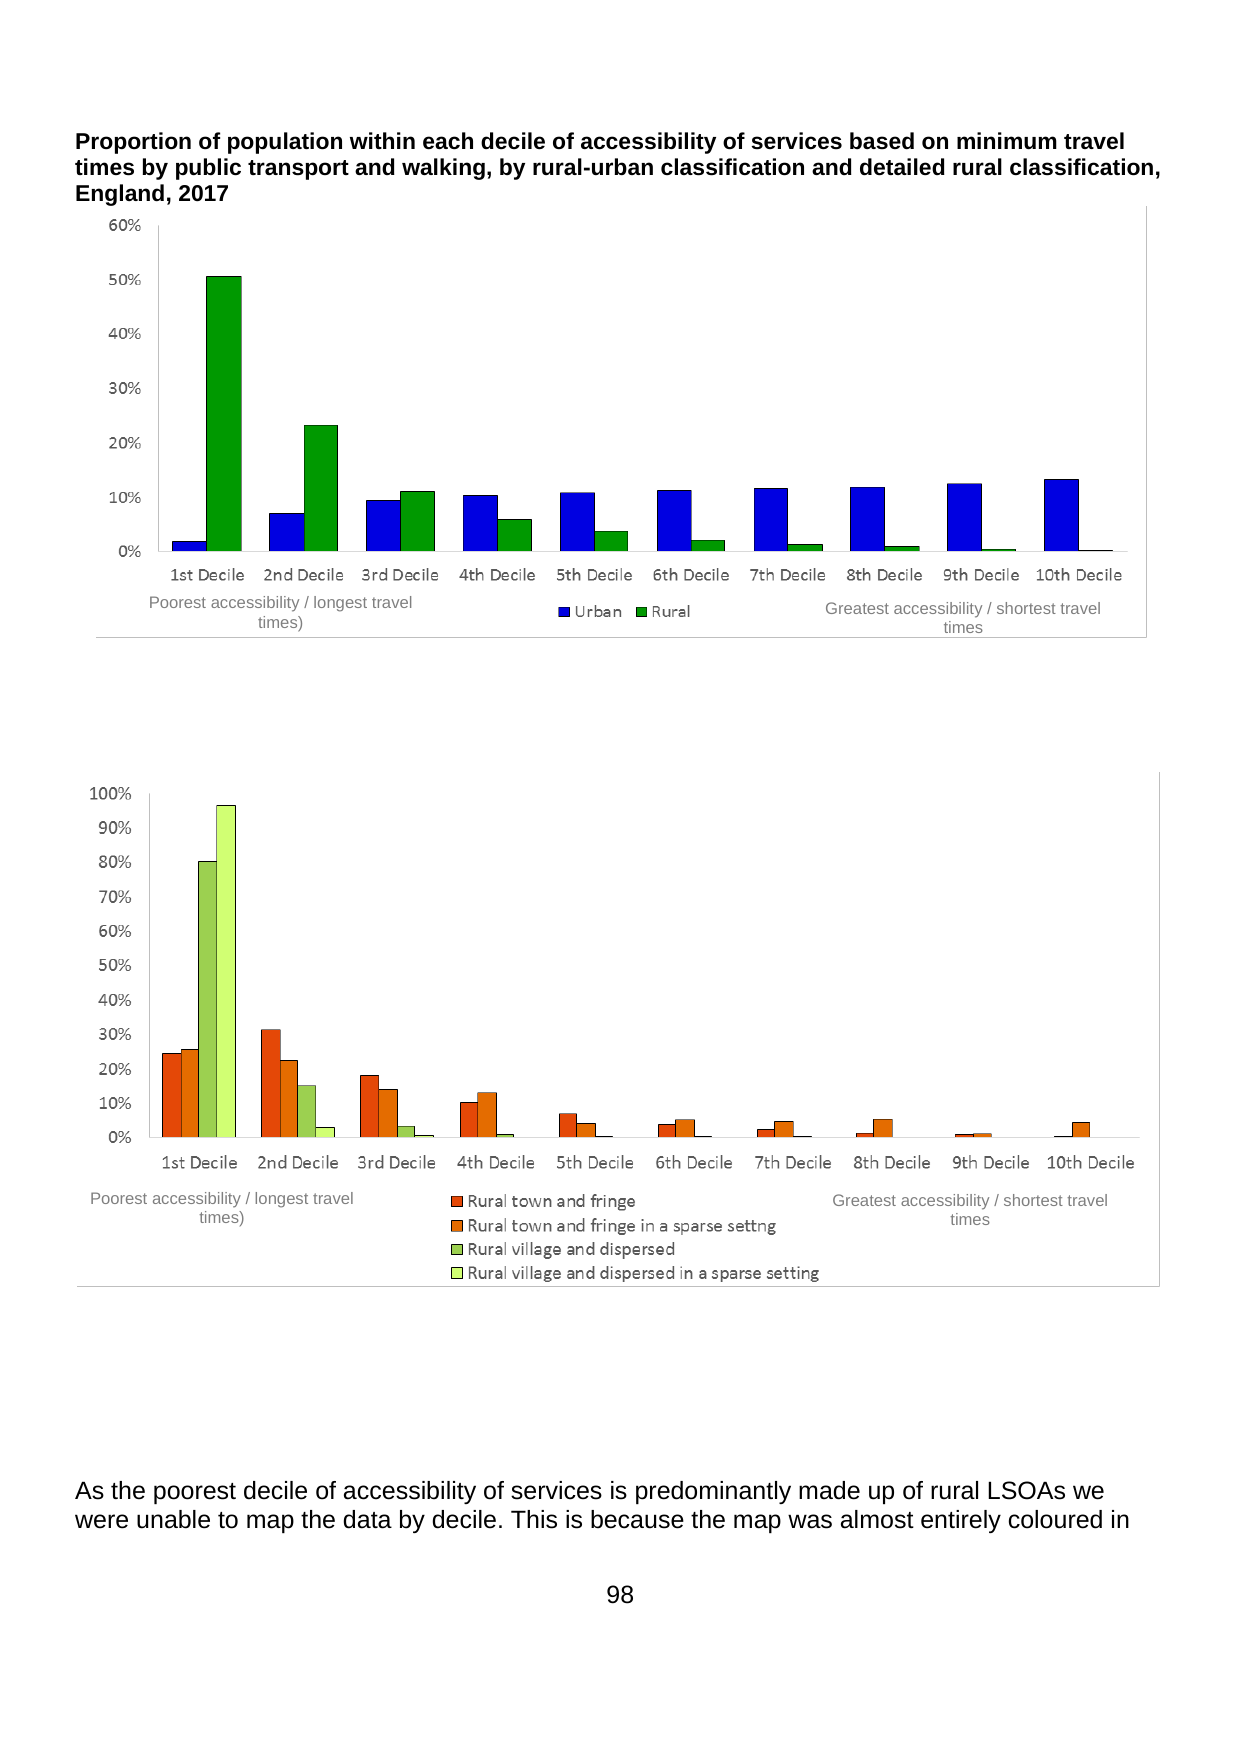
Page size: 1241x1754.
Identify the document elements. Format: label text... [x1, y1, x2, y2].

text Proportion of population within each decile of accessibility of services based on minimum travel times by public transport and walking, by rural-urban classification and detailed rural classification, England, 2017 [75, 128, 1165, 207]
text As the poorest decile of accessibility of services is predominantly made up of rural LSOAs we were unable to map the data by decile. This is because the map was almost entirely coloured in [75, 1476, 1165, 1534]
